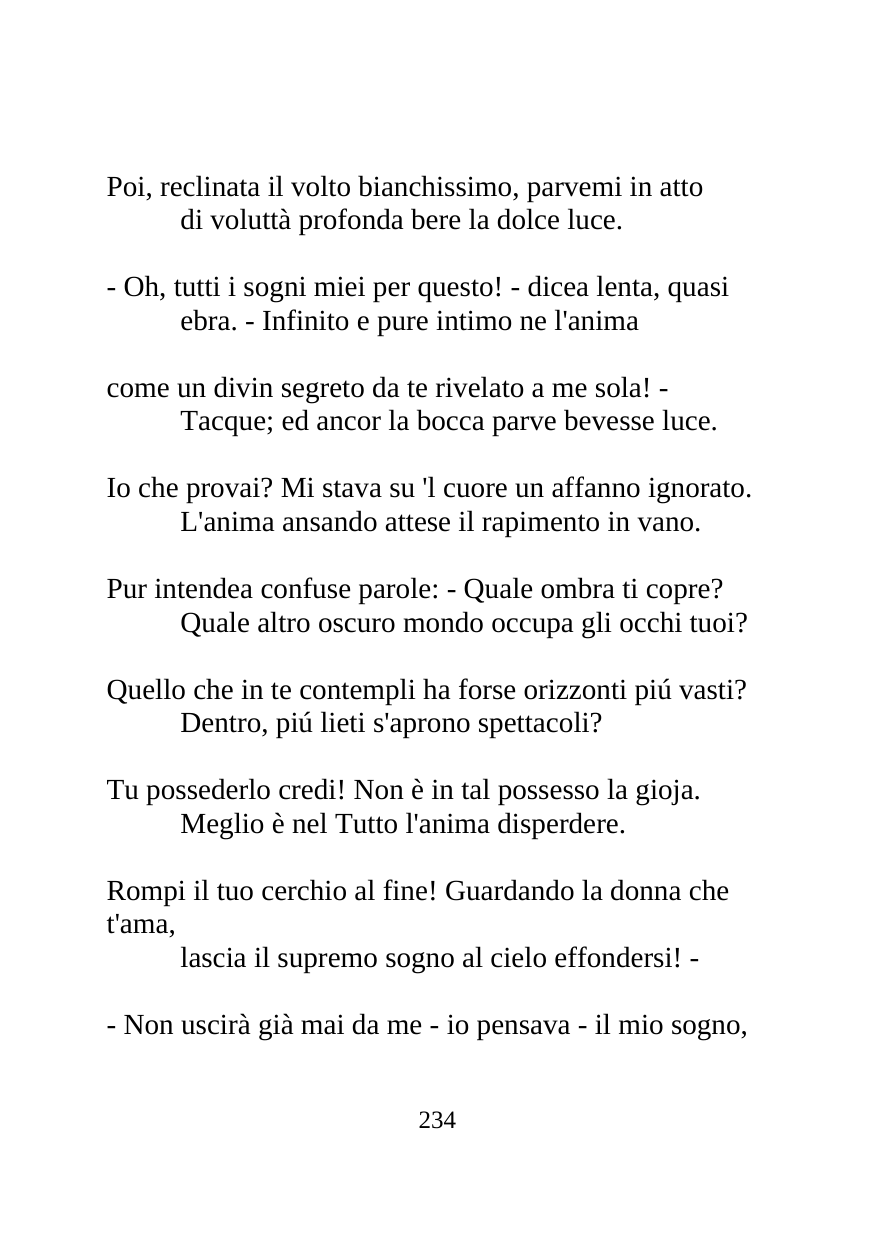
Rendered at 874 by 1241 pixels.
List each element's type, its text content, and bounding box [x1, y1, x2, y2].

text Rompi il tuo cerchio al fine! Guardando la donna che t'ama, [106, 873, 768, 940]
text - Non uscirà già mai da me - io pensava - il mio sogno, [106, 1007, 768, 1041]
text Poi, reclinata il volto bianchissimo, parvemi in atto [106, 169, 768, 202]
text - Oh, tutti i sogni miei per questo! - dicea lenta, quasi [106, 269, 768, 303]
text Meglio è nel Tutto l'anima disperdere. [106, 806, 768, 839]
text ebra. - Infinito e pure intimo ne l'anima [106, 303, 768, 336]
text Quale altro oscuro mondo occupa gli occhi tuoi? [106, 605, 768, 638]
text L'anima ansando attese il rapimento in vano. [106, 504, 768, 538]
text Io che provai? Mi stava su 'l cuore un affanno ignorato. [106, 471, 768, 504]
text Tu possederlo credi! Non è in tal possesso la gioja. [106, 772, 768, 806]
text Pur intendea confuse parole: - Quale ombra ti copre? [106, 571, 768, 605]
text di voluttà profonda bere la dolce luce. [106, 202, 768, 236]
text Tacque; ed ancor la bocca parve bevesse luce. [106, 403, 768, 437]
text come un divin segreto da te rivelato a me sola! - [106, 370, 768, 403]
text lascia il supremo sogno al cielo effondersi! - [106, 940, 768, 974]
text Quello che in te contempli ha forse orizzonti piú vasti? [106, 672, 768, 705]
text Dentro, piú lieti s'aprono spettacoli? [106, 705, 768, 739]
